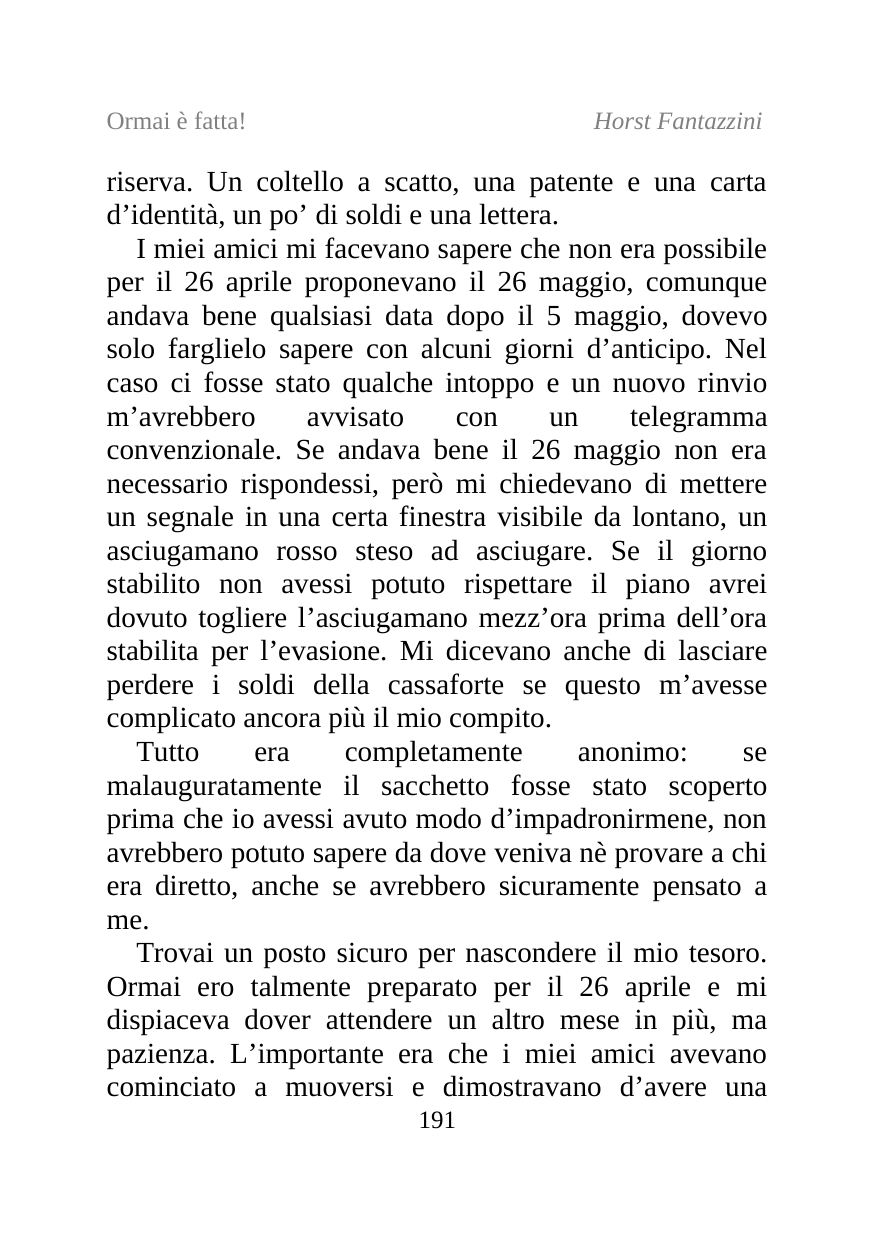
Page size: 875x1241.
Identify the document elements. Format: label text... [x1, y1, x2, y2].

text Trovai un posto sicuro per nascondere il mio tesoro. Ormai ero talmente preparato per il 26 aprile e mi dispiaceva dover attendere un altro mese in più, ma pazienza. L’importante era che i miei amici avevano cominciato a muoversi e dimostravano d’avere una [106, 935, 768, 1103]
text riserva. Un coltello a scatto, una patente e una carta d’identità, un po’ di soldi e una lettera. [106, 164, 768, 231]
text Tutto era completamente anonimo: se malauguratamente il sacchetto fosse stato scoperto prima che io avessi avuto modo d’impadronirmene, non avrebbero potuto sapere da dove veniva nè provare a chi era diretto, anche se avrebbero sicuramente pensato a me. [106, 734, 768, 935]
text I miei amici mi facevano sapere che non era possibile per il 26 aprile proponevano il 26 maggio, comunque andava bene qualsiasi data dopo il 5 maggio, dovevo solo farglielo sapere con alcuni giorni d’anticipo. Nel caso ci fosse stato qualche intoppo e un nuovo rinvio m’avrebbero avvisato con un telegramma convenzionale. Se andava bene il 26 maggio non era necessario rispondessi, però mi chiedevano di mettere un segnale in una certa finestra visibile da lontano, un asciugamano rosso steso ad asciugare. Se il giorno stabilito non avessi potuto rispettare il piano avrei dovuto togliere l’asciugamano mezz’ora prima dell’ora stabilita per l’evasione. Mi dicevano anche di lasciare perdere i soldi della cassaforte se questo m’avesse complicato ancora più il mio compito. [106, 231, 768, 734]
